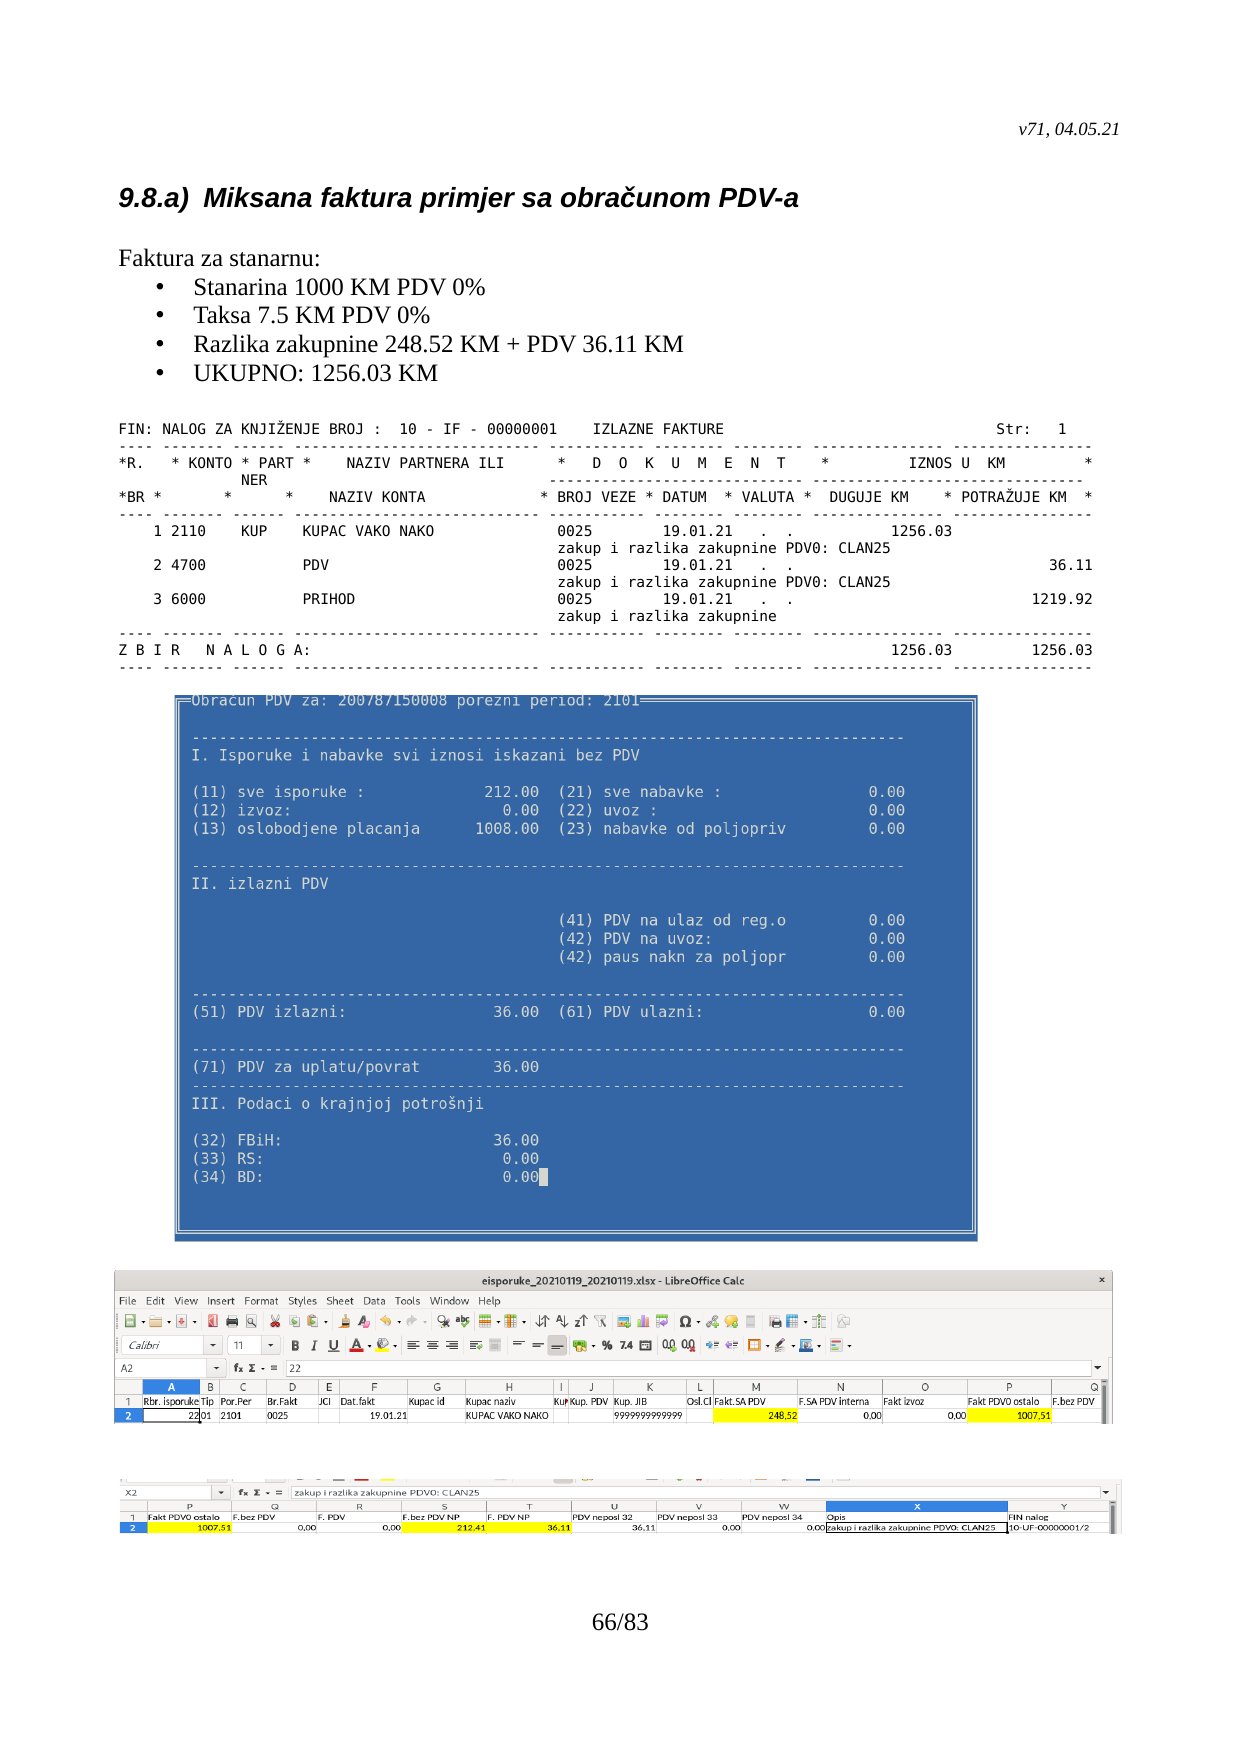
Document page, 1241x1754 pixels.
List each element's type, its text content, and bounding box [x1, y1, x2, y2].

text FIN: NALOG ZA KNJIŽENJE BROJ : 10 - IF - 00000001 IZLAZNE FAKTURE Str: 1 [118, 421, 1122, 438]
list UKUPNO: 1256.03 KM [156, 358, 1122, 387]
picture [119, 1479, 1124, 1534]
subtitle Miksana faktura primjer sa obračunom PDV-a [118, 182, 1122, 213]
list Taksa 7.5 KM PDV 0% [156, 301, 1122, 329]
list Razlika zakupnine 248.52 KM + PDV 36.11 KM [156, 329, 1122, 358]
picture [113, 1270, 1118, 1424]
list Stanarina 1000 KM PDV 0% [156, 272, 1122, 301]
text Faktura za stanarnu: [118, 243, 1122, 272]
text zakup i razlika zakupnine PDV0: CLAN25 [118, 539, 1122, 557]
text ---- ------- ------ ---------------------------- ----------- -------- -------- --------------- ---------------- [118, 506, 1122, 523]
text ---- ------- ------ ---------------------------- ----------- -------- -------- --------------- ---------------- [118, 658, 1122, 675]
text ---- ------- ------ ---------------------------- ----------- -------- -------- --------------- ---------------- [118, 438, 1122, 455]
picture [174, 695, 978, 1242]
text *BR * * * NAZIV KONTA * BROJ VEZE * DATUM * VALUTA * DUGUJE KM * POTRAŽUJE KM * [118, 489, 1122, 506]
text *R. * KONTO * PART * NAZIV PARTNERA ILI * D O K U M E N T * IZNOS U KM * [118, 455, 1122, 472]
text 2 4700 PDV 0025 19.01.21 . . 36.11 [118, 557, 1122, 573]
text 1 2110 KUP KUPAC VAKO NAKO 0025 19.01.21 . . 1256.03 [118, 523, 1122, 539]
text Z B I R N A L O G A: 1256.03 1256.03 [118, 641, 1122, 658]
text 3 6000 PRIHOD 0025 19.01.21 . . 1219.92 [118, 591, 1122, 607]
text NER ----------------------------- ------------------------------- [118, 472, 1122, 489]
text zakup i razlika zakupnine [118, 607, 1122, 624]
text zakup i razlika zakupnine PDV0: CLAN25 [118, 573, 1122, 591]
text ---- ------- ------ ---------------------------- ----------- -------- -------- --------------- ---------------- [118, 624, 1122, 641]
